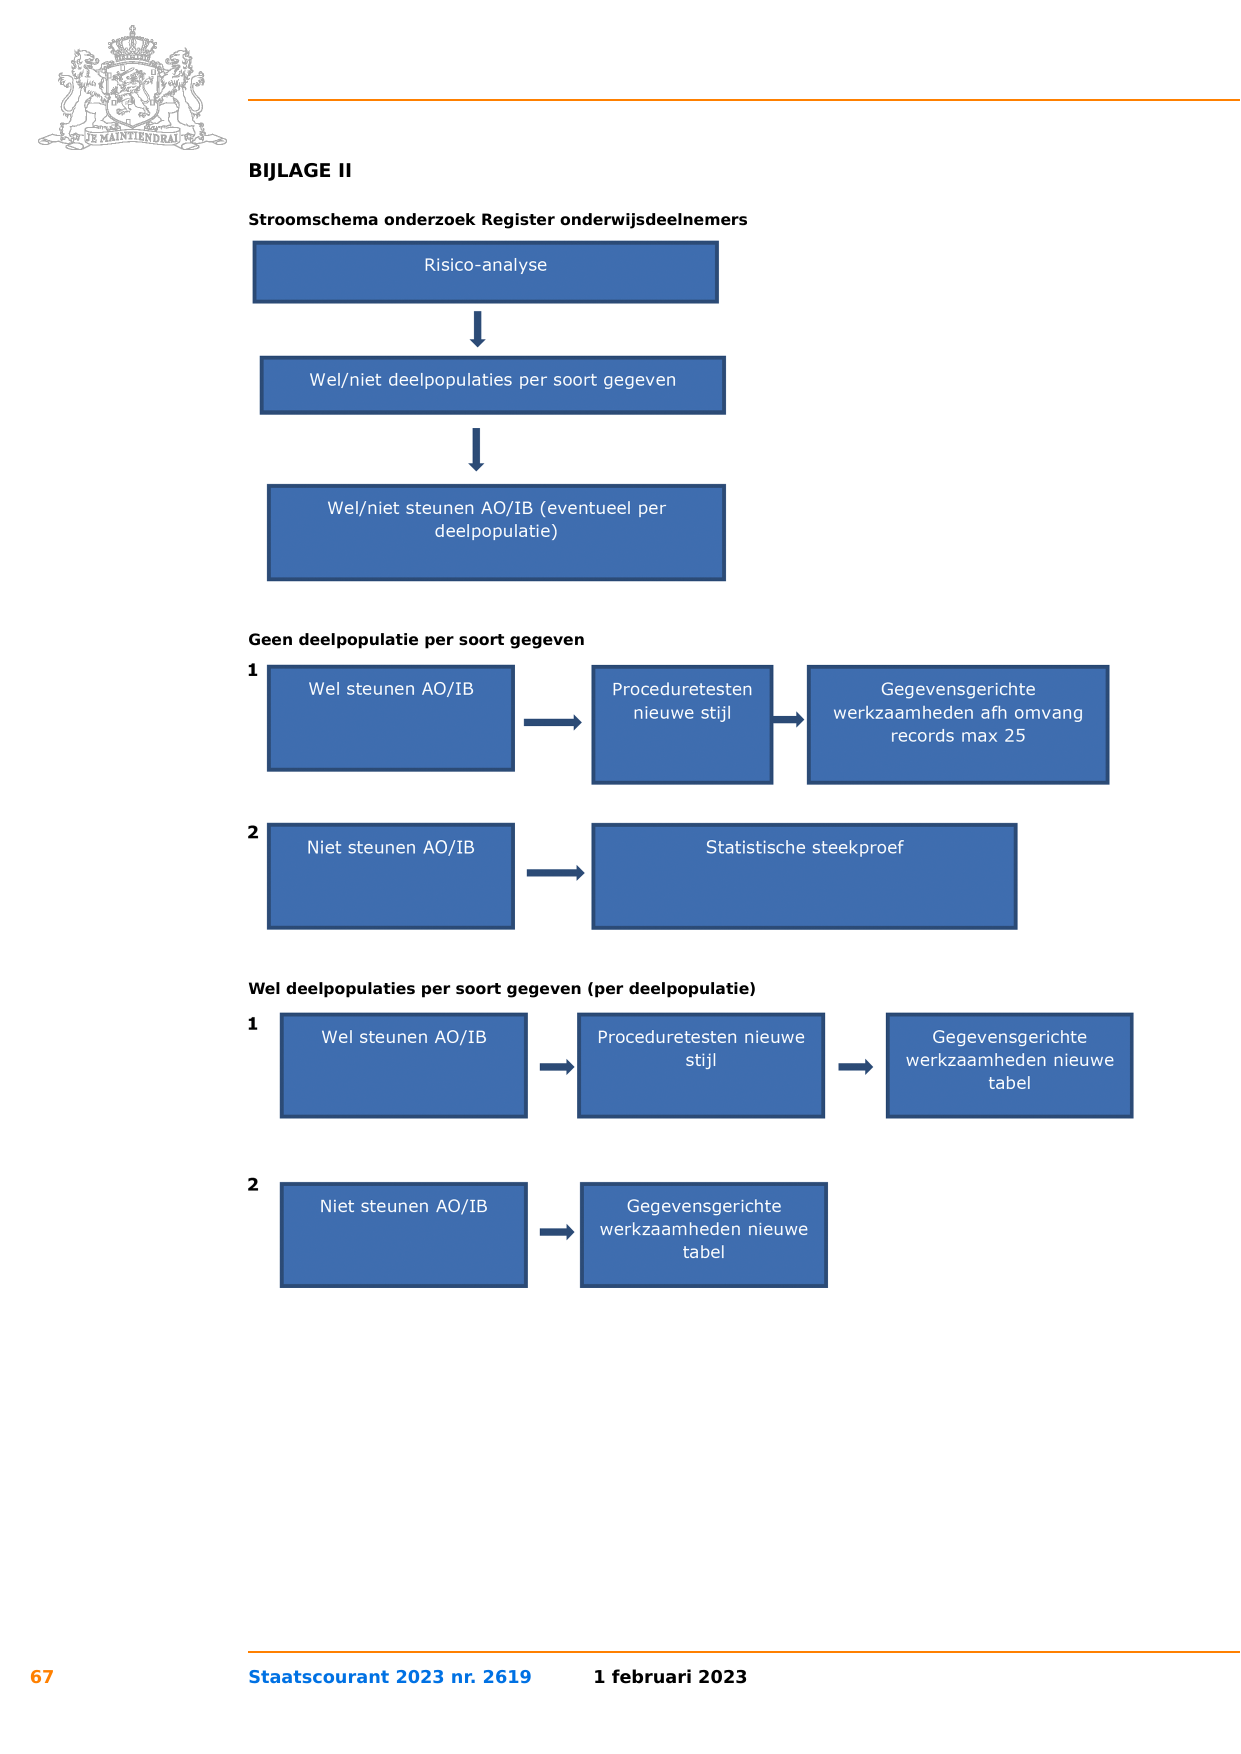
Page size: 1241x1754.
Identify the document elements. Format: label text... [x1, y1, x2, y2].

text Geen deelpopulatie per soort gegeven [248, 631, 1134, 649]
picture [248, 240, 1134, 584]
picture [248, 660, 1134, 933]
text Stroomschema onderzoek Register onderwijsdeelnemers [248, 211, 1134, 229]
picture [38, 25, 227, 150]
text Wel deelpopulaties per soort gegeven (per deelpopulatie) [248, 980, 1134, 998]
subtitle BIJLAGE II [248, 160, 1163, 182]
picture [248, 1010, 1134, 1288]
